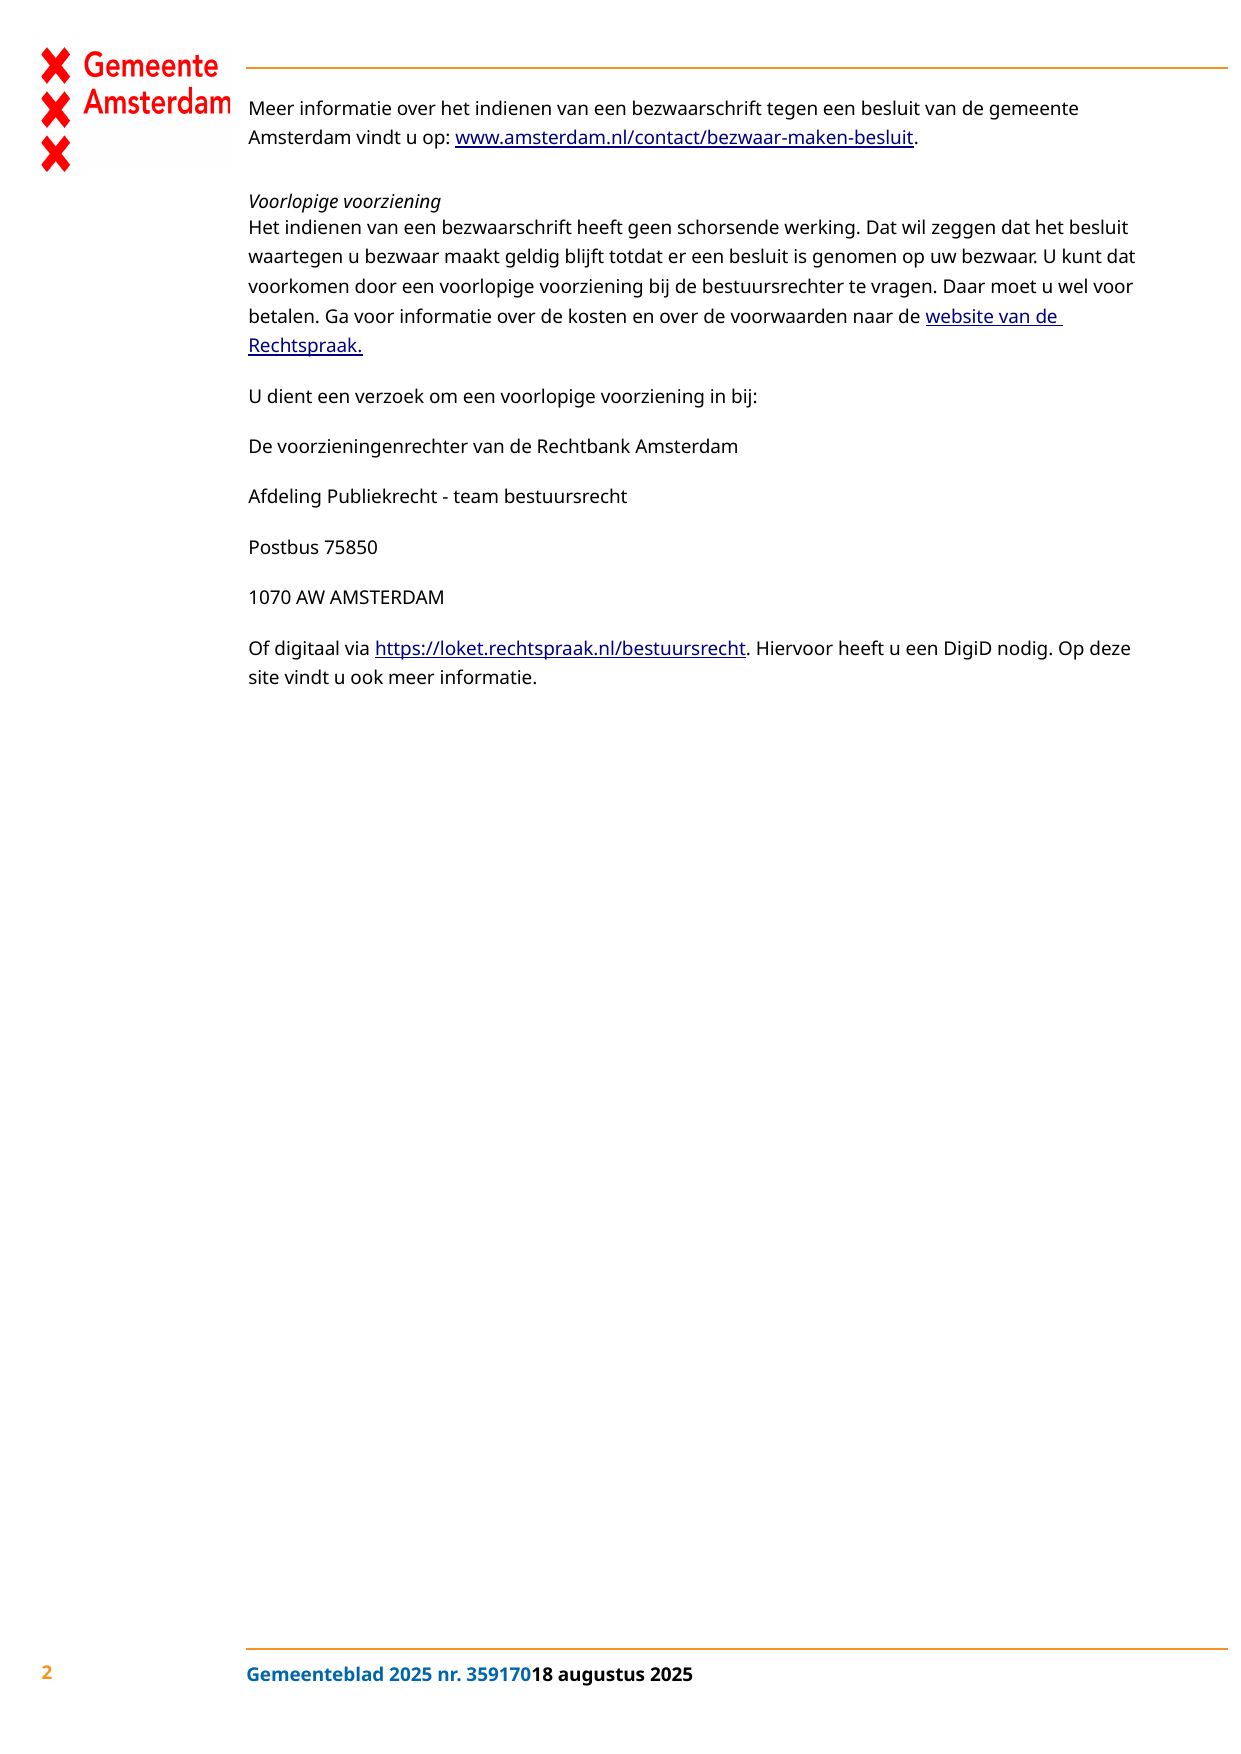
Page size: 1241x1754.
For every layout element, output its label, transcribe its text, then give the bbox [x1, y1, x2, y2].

text Het indienen van een bezwaarschrift heeft geen schorsende werking. Dat wil zeggen dat het besluit waartegen u bezwaar maakt geldig blijft totdat er een besluit is genomen op uw bezwaar. U kunt dat voorkomen door een voorlopige voorziening bij de bestuursrechter te vragen. Daar moet u wel voor betalen. Ga voor informatie over de kosten en over de voorwaarden naar de website van de Rechtspraak. [248, 214, 1152, 358]
text Meer informatie over het indienen van een bezwaarschrift tegen een besluit van de gemeente Amsterdam vindt u op: www.amsterdam.nl/contact/bezwaar-maken-besluit. [248, 95, 1152, 150]
text De voorzieningenrechter van de Rechtbank Amsterdam [248, 433, 1152, 459]
text Postbus 75850 [248, 534, 1152, 560]
text Afdeling Publiekrecht - team bestuursrecht [248, 484, 1152, 509]
text Of digitaal via https://loket.rechtspraak.nl/bestuursrecht. Hiervoor heeft u een DigiD nodig. Op deze site vindt u ook meer informatie. [248, 635, 1152, 690]
text U dient een verzoek om een voorlopige voorziening in bij: [248, 383, 1152, 408]
picture [41, 47, 231, 172]
text Voorlopige voorziening [248, 188, 1152, 214]
text 1070 AW AMSTERDAM [248, 584, 1152, 610]
